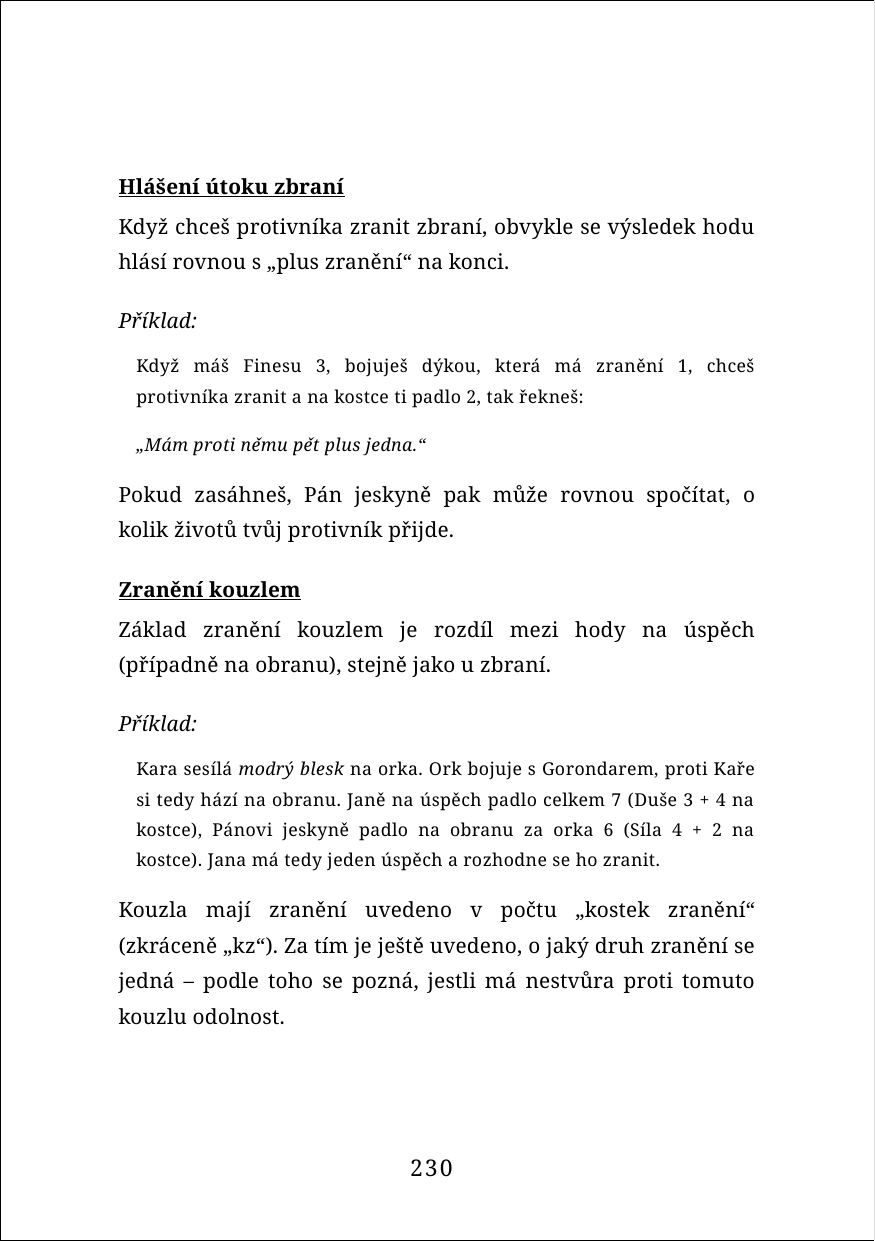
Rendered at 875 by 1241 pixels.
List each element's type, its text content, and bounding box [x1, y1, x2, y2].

text Kouzla mají zranění uvedeno v počtu „kostek zranění“ (zkráceně „kz“). Za tím je ještě uvedeno, o jaký druh zranění se jedná – podle toho se pozná, jestli má nestvůra proti tomuto kouzlu odolnost. [118, 895, 756, 1030]
text Kara sesílá modrý blesk na orka. Ork bojuje s Gorondarem, proti Kaře si tedy hází na obranu. Janě na úspěch padlo celkem 7 (Duše 3 + 4 na kostce), Pánovi jeskyně padlo na obranu za orka 6 (Síla 4 + 2 na kostce). Jana má tedy jeden úspěch a rozhodne se ho zranit. [136, 757, 756, 872]
subtitle Zranění kouzlem [118, 575, 756, 603]
text Příklad: [118, 307, 756, 335]
text Příklad: [118, 709, 756, 738]
text „Mám proti němu pět plus jedna.“ [136, 432, 756, 456]
text Když máš Finesu 3, bojuješ dýkou, která má zranění 1, chceš protivníka zranit a na kostce ti padlo 2, tak řekneš: [136, 354, 756, 408]
text Když chceš protivníka zranit zbraní, obvykle se výsledek hodu hlásí rovnou s „plus zranění“ na konci. [118, 212, 756, 276]
text Pokud zasáhneš, Pán jeskyně pak může rovnou spočítat, o kolik životů tvůj protivník přijde. [118, 480, 756, 544]
text Základ zranění kouzlem je rozdíl mezi hody na úspěch (případně na obranu), stejně jako u zbraní. [118, 615, 756, 679]
subtitle Hlášení útoku zbraní [118, 172, 756, 200]
